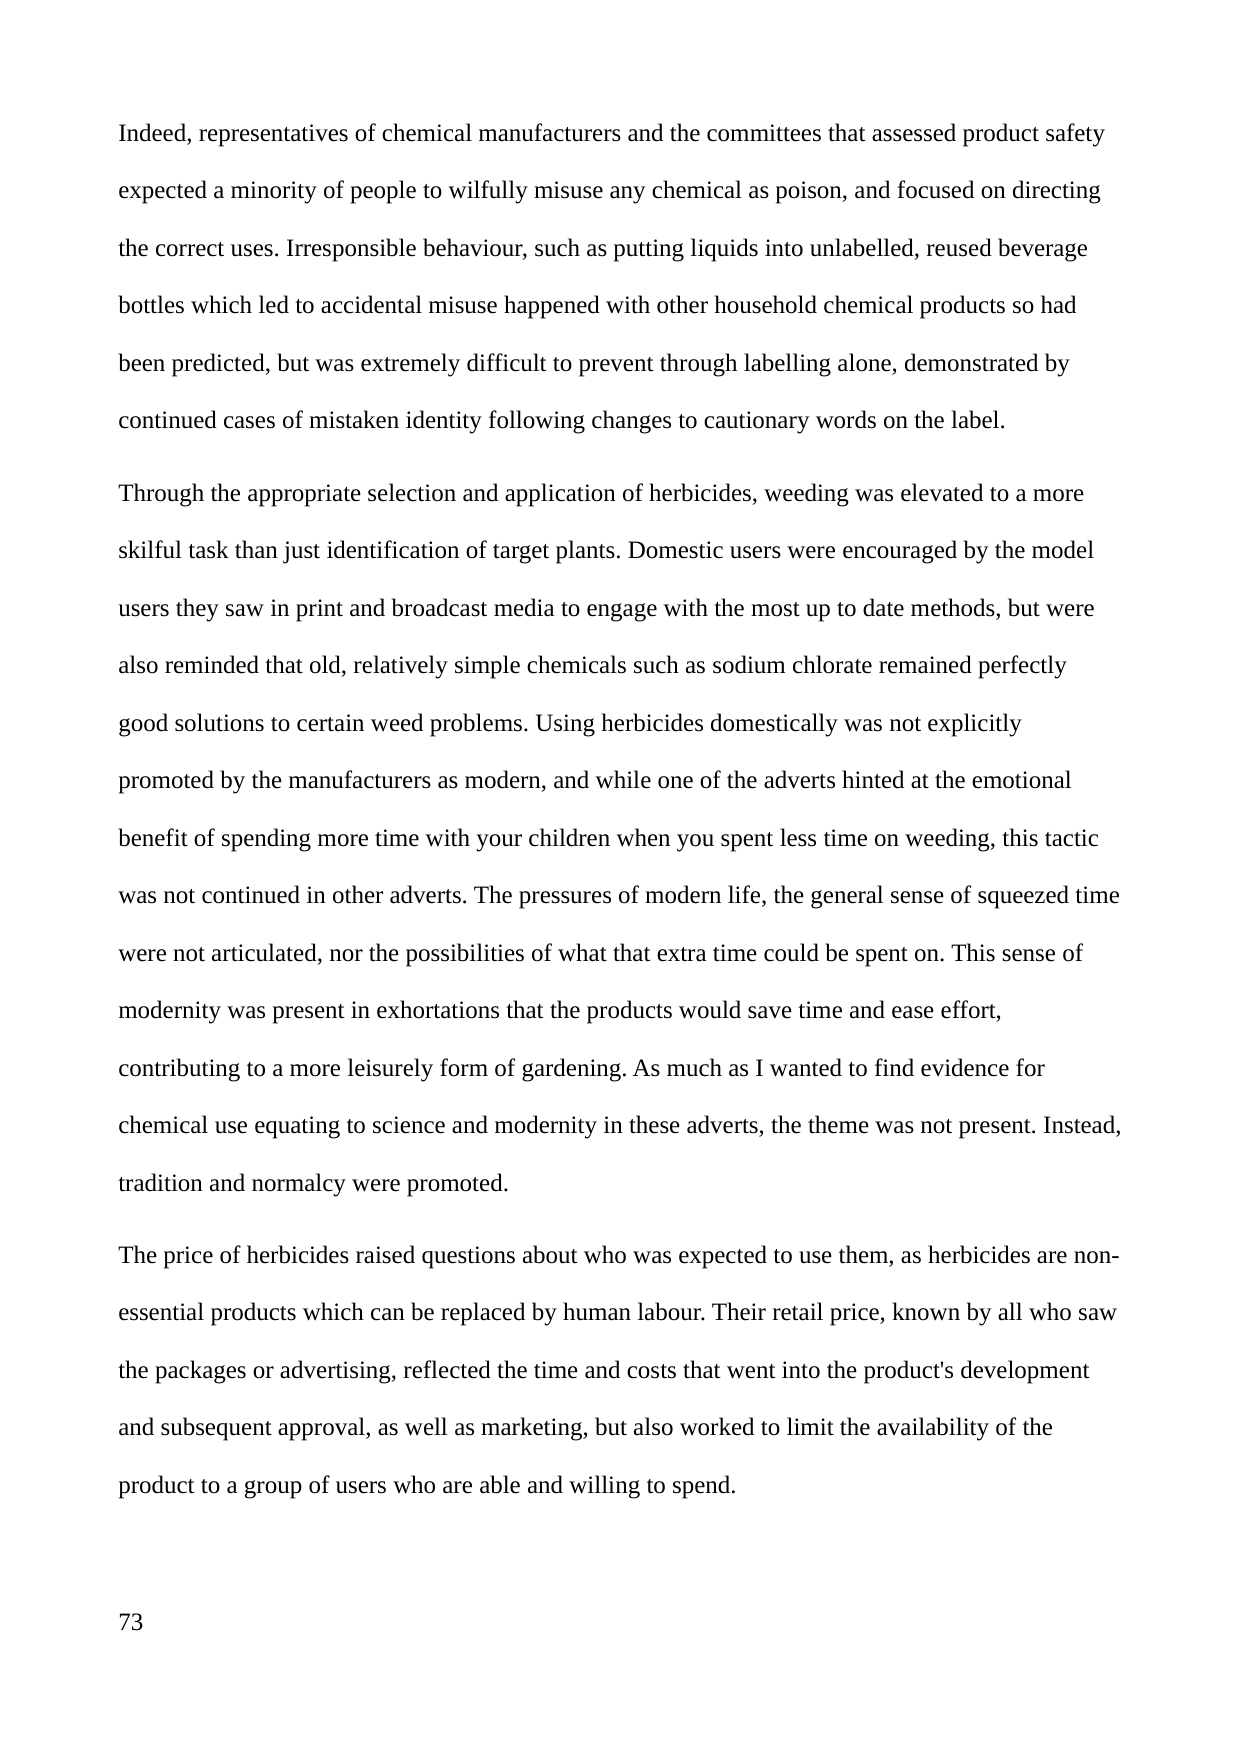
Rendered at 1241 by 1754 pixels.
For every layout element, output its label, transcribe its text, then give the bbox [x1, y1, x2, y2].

text Through the appropriate selection and application of herbicides, weeding was elevated to a more skilful task than just identification of target plants. Domestic users were encouraged by the model users they saw in print and broadcast media to engage with the most up to date methods, but were also reminded that old, relatively simple chemicals such as sodium chlorate remained perfectly good solutions to certain weed problems. Using herbicides domestically was not explicitly promoted by the manufacturers as modern, and while one of the adverts hinted at the emotional benefit of spending more time with your children when you spent less time on weeding, this tactic was not continued in other adverts. The pressures of modern life, the general sense of squeezed time were not articulated, nor the possibilities of what that extra time could be spent on. This sense of modernity was present in exhortations that the products would save time and ease effort, contributing to a more leisurely form of gardening. As much as I wanted to find evidence for chemical use equating to science and modernity in these adverts, the theme was not present. Instead, tradition and normalcy were promoted. [118, 478, 1122, 1196]
text The price of herbicides raised questions about who was expected to use them, as herbicides are non-essential products which can be replaced by human labour. Their retail price, known by all who saw the packages or advertising, reflected the time and costs that went into the product's development and subsequent approval, as well as marketing, but also worked to limit the availability of the product to a group of users who are able and willing to spend. [118, 1240, 1122, 1498]
text Indeed, representatives of chemical manufacturers and the committees that assessed product safety expected a minority of people to wilfully misuse any chemical as poison, and focused on directing the correct uses. Irresponsible behaviour, such as putting liquids into unlabelled, reused beverage bottles which led to accidental misuse happened with other household chemical products so had been predicted, but was extremely difficult to prevent through labelling alone, demonstrated by continued cases of mistaken identity following changes to cautionary words on the label. [118, 118, 1122, 434]
